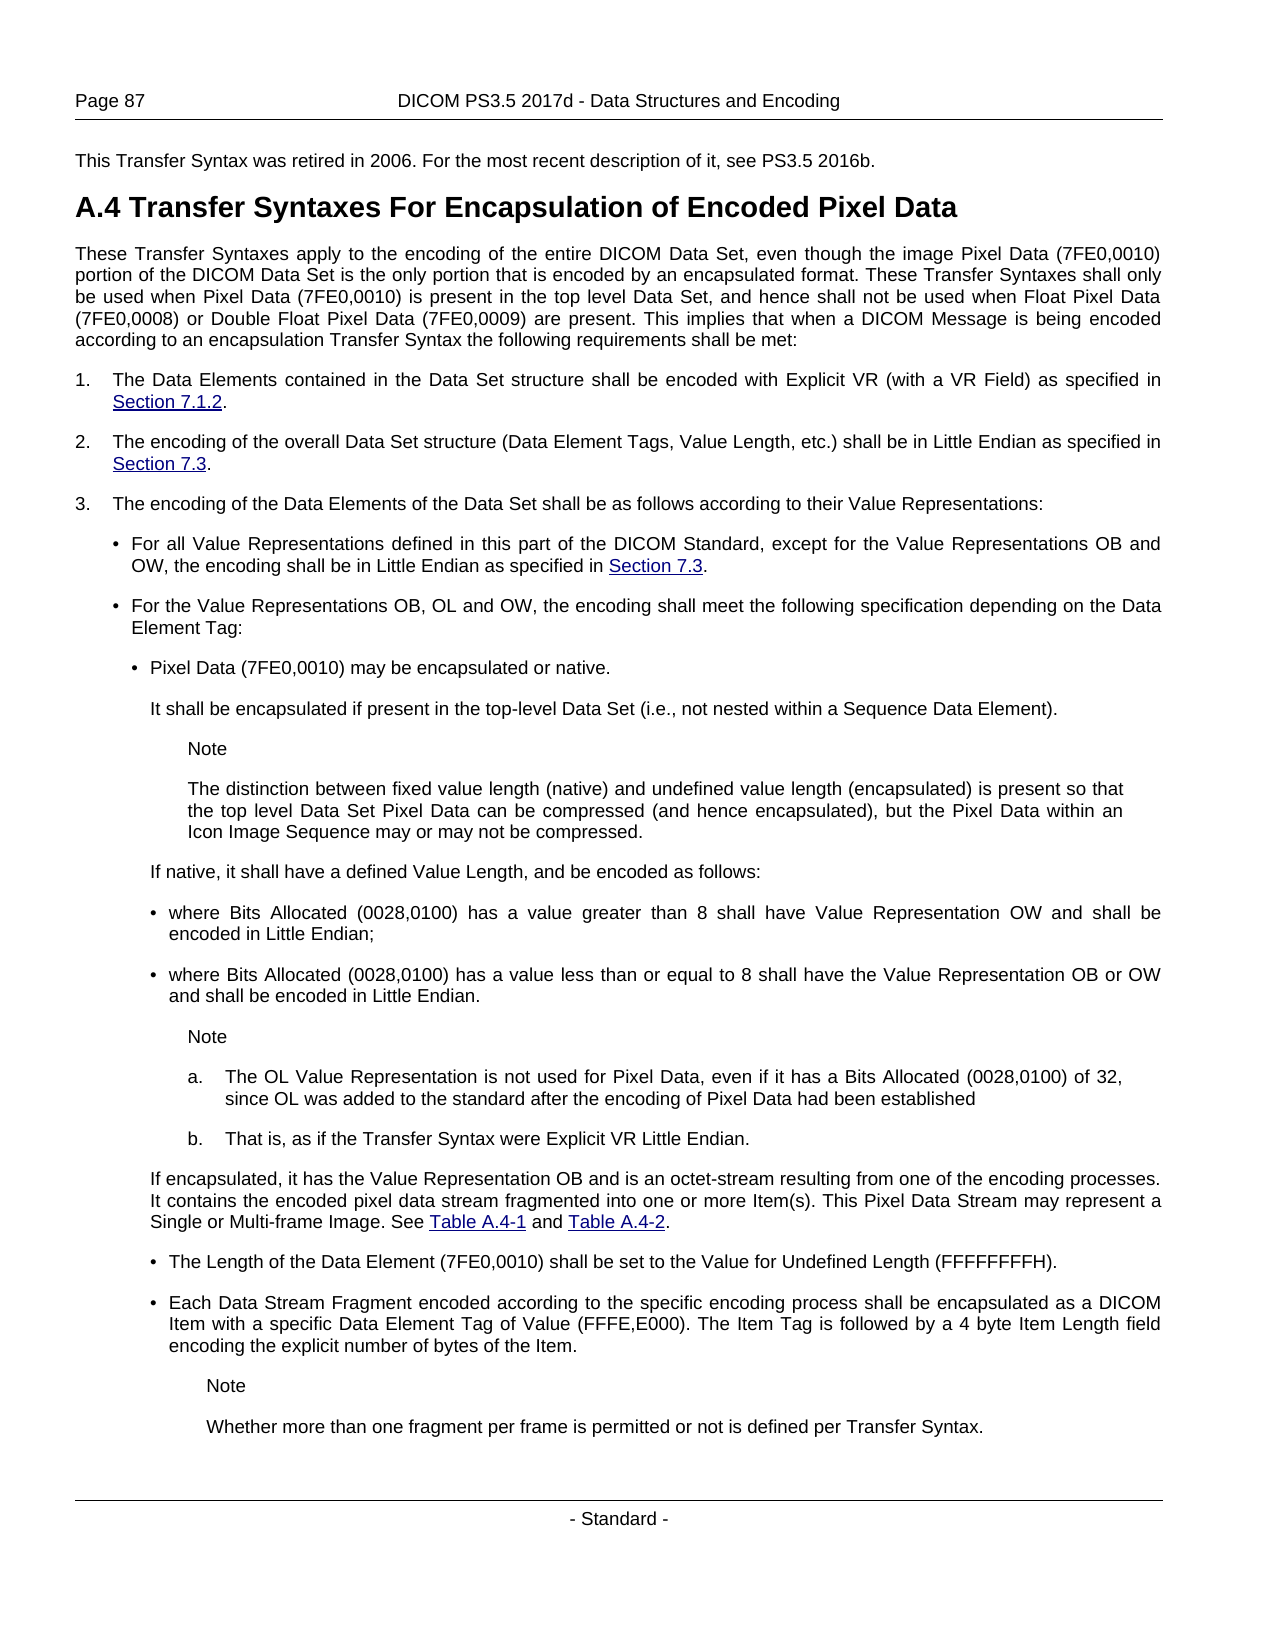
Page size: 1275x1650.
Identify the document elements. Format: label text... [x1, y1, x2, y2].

text These Transfer Syntaxes apply to the encoding of the entire DICOM Data Set, even though the image Pixel Data (7FE0,0010) portion of the DICOM Data Set is the only portion that is encoded by an encapsulated format. These Transfer Syntaxes shall only be used when Pixel Data (7FE0,0010) is present in the top level Data Set, and hence shall not be used when Float Pixel Data (7FE0,0008) or Double Float Pixel Data (7FE0,0009) are present. This implies that when a DICOM Message is being encoded according to an encapsulation Transfer Syntax the following requirements shall be met: [75, 243, 1162, 350]
list That is, as if the Transfer Syntax were Explicit VR Little Endian. [187, 1128, 1125, 1149]
list It shall be encapsulated if present in the top-level Data Set (i.e., not nested within a Sequence Data Element). [131, 697, 1162, 719]
list The encoding of the overall Data Set structure (Data Element Tags, Value Length, etc.) shall be in Little Endian as specified in Section 7.3. [75, 431, 1162, 474]
list Pixel Data (7FE0,0010) may be encapsulated or native. [131, 657, 1162, 678]
list For all Value Representations defined in this part of the DICOM Standard, except for the Value Representations OB and OW, the encoding shall be in Little Endian as specified in Section 7.3. [112, 533, 1162, 576]
list Whether more than one fragment per frame is permitted or not is defined per Transfer Syntax. [187, 1415, 1125, 1437]
list If encapsulated, it has the Value Representation OB and is an octet-stream resulting from one of the encoding processes. It contains the encoded pixel data stream fragmented into one or more Item(s). This Pixel Data Stream may represent a Single or Multi-frame Image. See Table A.4-1 and Table A.4-2. [131, 1168, 1162, 1233]
list Note [187, 1375, 1125, 1397]
list The Data Elements contained in the Data Set structure shall be encoded with Explicit VR (with a VR Field) as specified in Section 7.1.2. [75, 369, 1162, 412]
text A.4 Transfer Syntaxes For Encapsulation of Encoded Pixel Data [75, 190, 1162, 224]
list For the Value Representations OB, OL and OW, the encoding shall meet the following specification depending on the Data Element Tag: [112, 595, 1162, 638]
list The distinction between fixed value length (native) and undefined value length (encapsulated) is present so that the top level Data Set Pixel Data can be compressed (and hence encapsulated), but the Pixel Data within an Icon Image Sequence may or may not be compressed. [169, 778, 1125, 843]
list The encoding of the Data Elements of the Data Set shall be as follows according to their Value Representations: [75, 493, 1162, 514]
list Note [169, 738, 1125, 759]
list where Bits Allocated (0028,0100) has a value greater than 8 shall have Value Representation OW and shall be encoded in Little Endian; [150, 902, 1162, 945]
list Each Data Stream Fragment encoded according to the specific encoding process shall be encapsulated as a DICOM Item with a specific Data Element Tag of Value (FFFE,E000). The Item Tag is followed by a 4 byte Item Length field encoding the explicit number of bytes of the Item. [150, 1292, 1162, 1356]
list The Length of the Data Element (7FE0,0010) shall be set to the Value for Undefined Length (FFFFFFFFH). [150, 1251, 1162, 1273]
list where Bits Allocated (0028,0100) has a value less than or equal to 8 shall have the Value Representation OB or OW and shall be encoded in Little Endian. [150, 963, 1162, 1007]
list If native, it shall have a defined Value Length, and be encoded as follows: [131, 861, 1162, 883]
list Note [169, 1025, 1125, 1047]
text This Transfer Syntax was retired in 2006. For the most recent description of it, see PS3.5 2016b. [75, 150, 1162, 172]
list The OL Value Representation is not used for Pixel Data, even if it has a Bits Allocated (0028,0100) of 32, since OL was added to the standard after the encoding of Pixel Data had been established [187, 1066, 1125, 1109]
